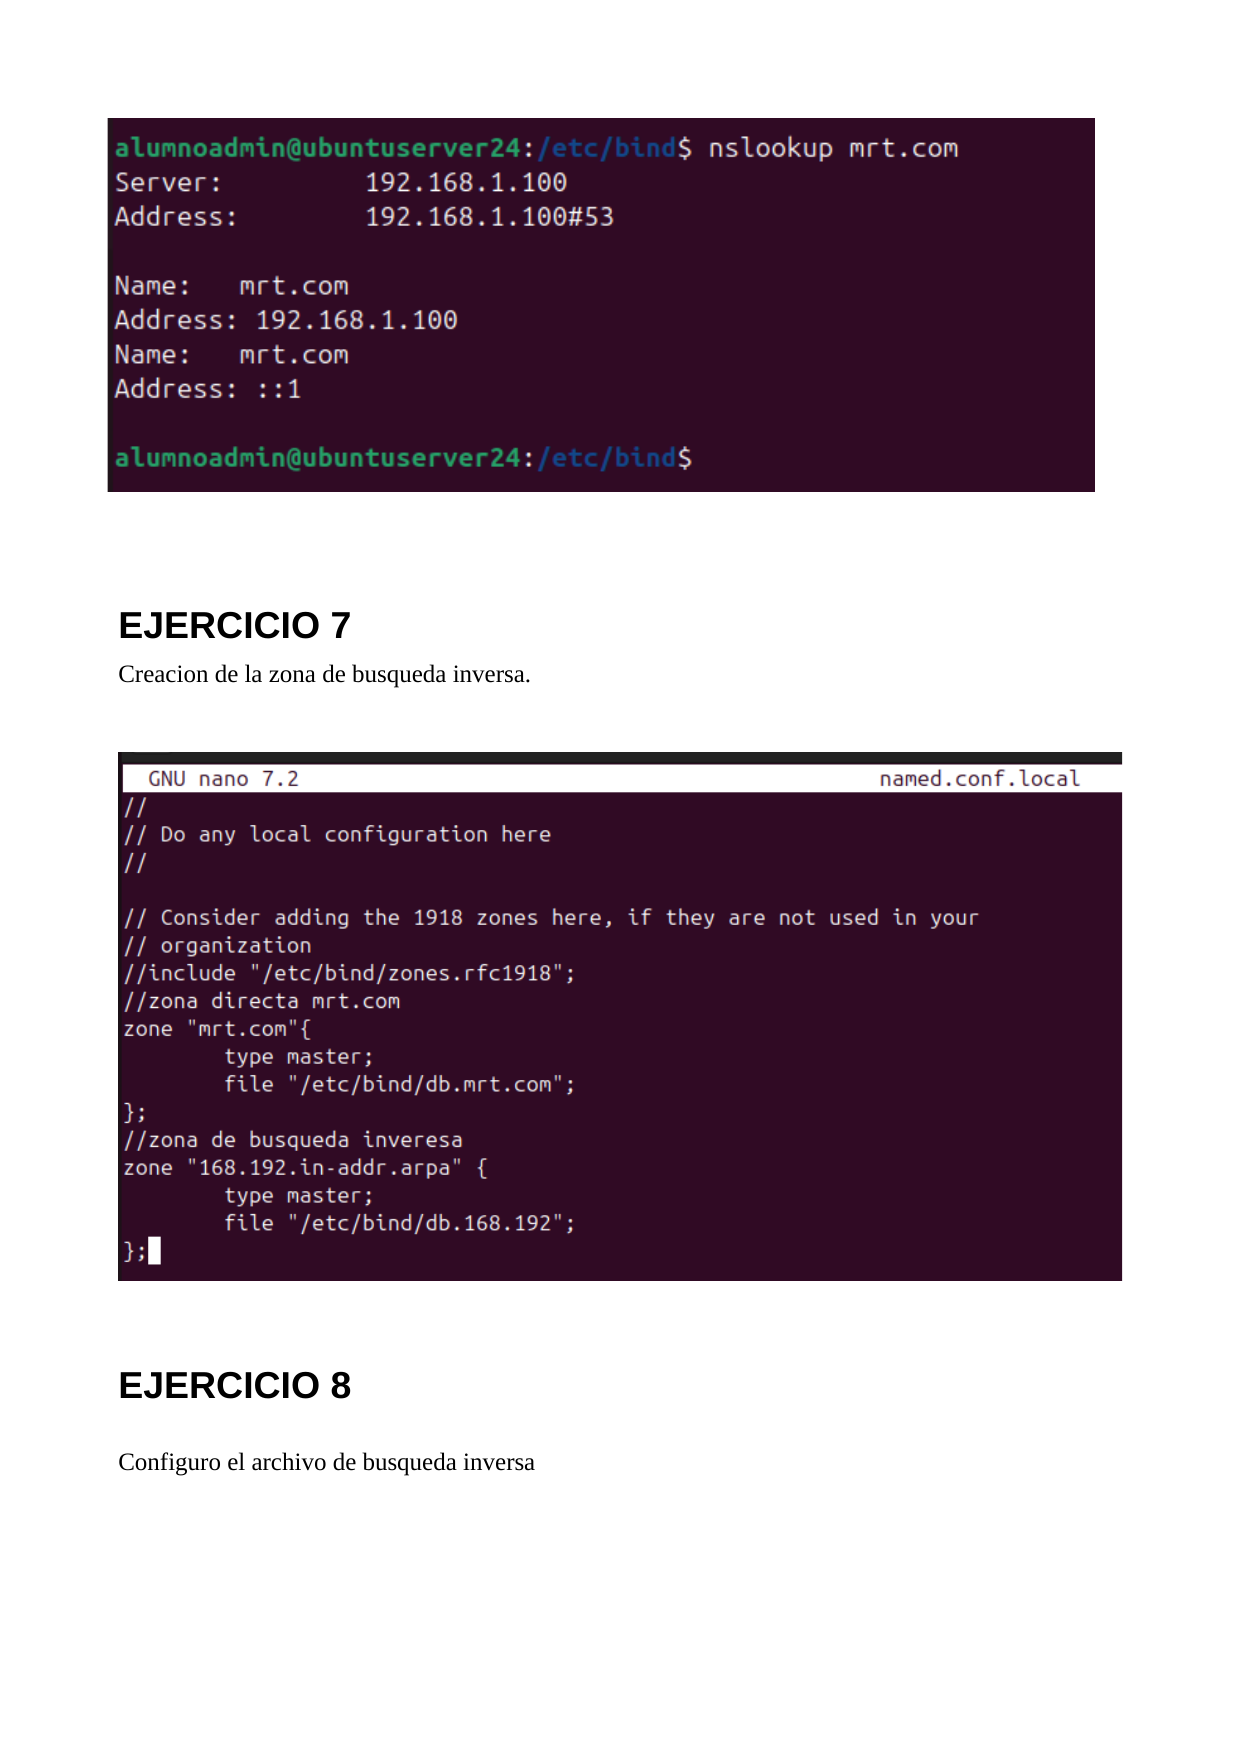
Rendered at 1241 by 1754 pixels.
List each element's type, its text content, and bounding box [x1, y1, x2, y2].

text Configuro el archivo de busqueda inversa [118, 1447, 1122, 1476]
subtitle EJERCICIO 8 [118, 1363, 1122, 1406]
subtitle EJERCICIO 7 [118, 603, 1122, 646]
picture [107, 118, 1095, 492]
text Creacion de la zona de busqueda inversa. [118, 659, 1122, 687]
picture [118, 752, 1123, 1281]
